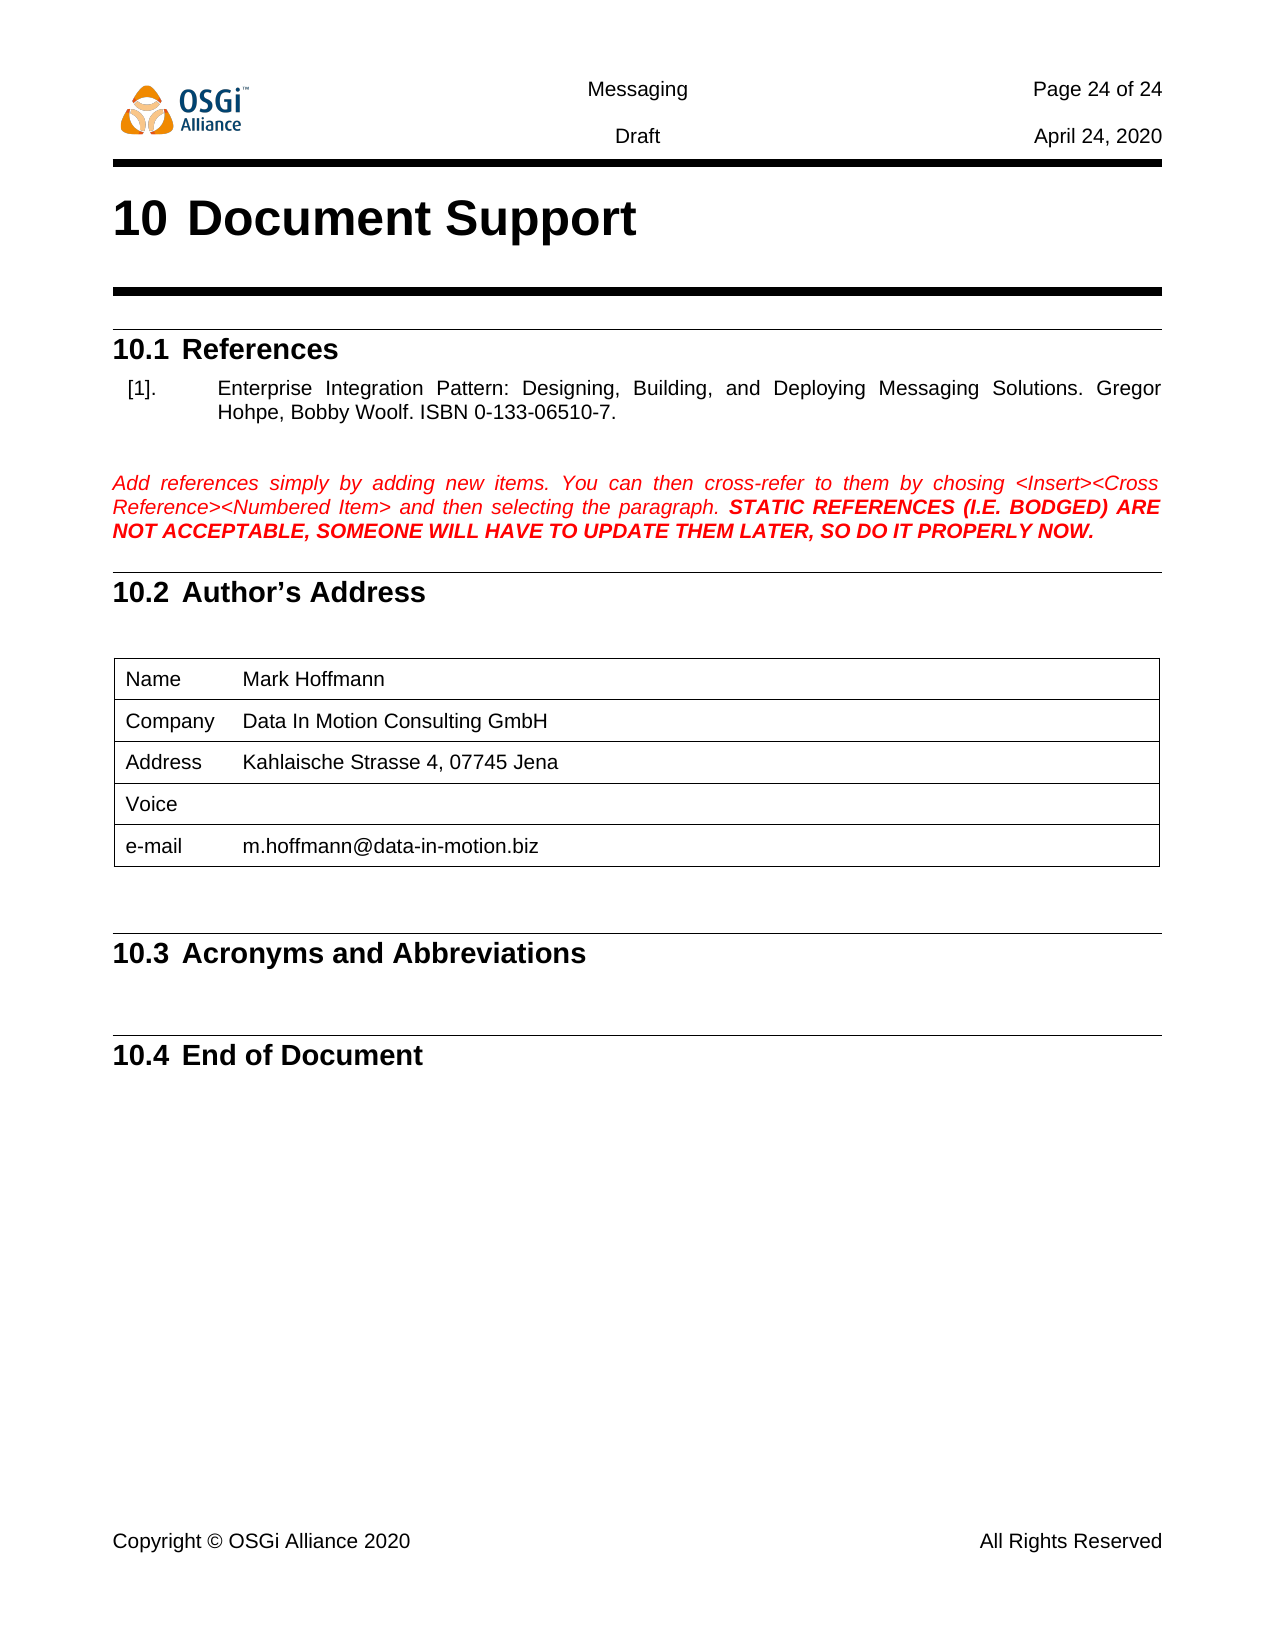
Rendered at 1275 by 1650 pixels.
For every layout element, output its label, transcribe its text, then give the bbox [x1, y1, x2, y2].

table_cell m.hoffmann@data-in-motion.biz [231, 825, 1159, 866]
table_header Mark Hoffmann [231, 659, 1159, 699]
picture [113, 78, 257, 142]
table_cell [231, 784, 1159, 824]
table_cell Data In Motion Consulting GmbH [231, 700, 1159, 741]
table_cell Kahlaische Strasse 4, 07745 Jena [231, 742, 1159, 782]
subtitle Document Support [112, 160, 1162, 296]
subtitle Acronyms and Abbreviations [112, 934, 1162, 969]
subtitle Author’s Address [112, 573, 1162, 608]
table_cell Voice [115, 784, 231, 824]
subtitle End of Document [112, 1036, 1162, 1071]
table_cell e-mail [115, 825, 231, 866]
table_cell Address [115, 742, 231, 782]
list Enterprise Integration Pattern: Designing, Building, and Deploying Messaging Solutions. Gregor Hohpe, Bobby Woolf. ISBN 0-133-06510-7. [127, 376, 1162, 424]
table_cell Company [115, 700, 231, 741]
table_header Name [115, 659, 231, 699]
subtitle References [112, 330, 1162, 366]
text Add references simply by adding new items. You can then cross-refer to them by chosing <Insert><Cross Reference><Numbered Item> and then selecting the paragraph. STATIC REFERENCES (I.E. BODGED) ARE NOT ACCEPTABLE, SOMEONE WILL HAVE TO UPDATE THEM LATER, SO DO IT PROPERLY NOW. [112, 471, 1162, 543]
